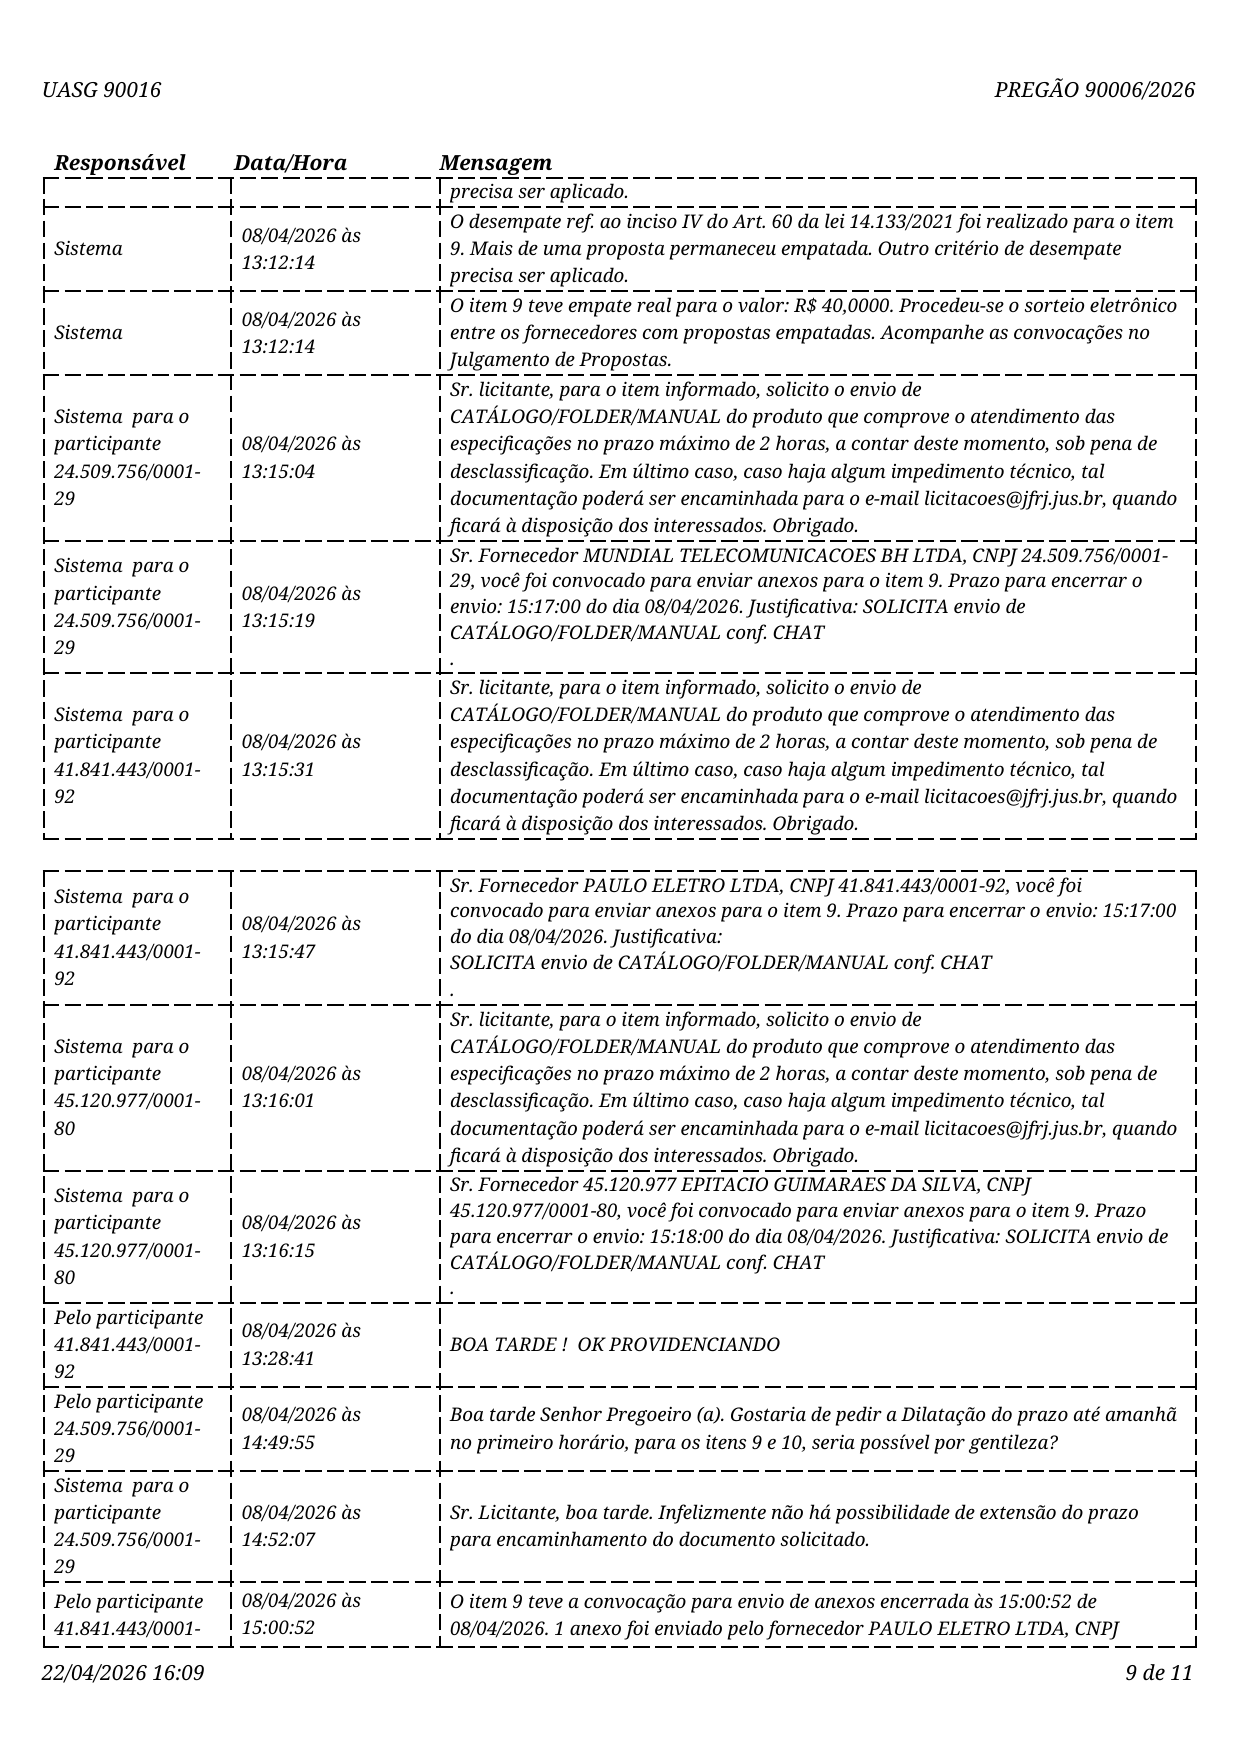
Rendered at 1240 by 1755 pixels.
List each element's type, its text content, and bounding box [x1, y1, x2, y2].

table_cell 08/04/2026 às 13:15:31 [231, 672, 439, 838]
table_cell Sr. Licitante, boa tarde. Infelizmente não há possibilidade de extensão do prazo para encaminhamento do documento solicitado. [440, 1470, 1196, 1581]
table_cell Sistema para o participante 24.509.756/0001-29 [44, 540, 231, 672]
table_cell Sistema para o participante 45.120.977/0001-80 [44, 1170, 231, 1302]
table_cell O item 9 teve a convocação para envio de anexos encerrada às 15:00:52 de 08/04/2026. 1 anexo foi enviado pelo fornecedor PAULO ELETRO LTDA, CNPJ [440, 1581, 1196, 1646]
table_cell precisa ser aplicado. [440, 177, 1196, 206]
table_cell 08/04/2026 às 14:49:55 [231, 1386, 439, 1470]
table_cell Sistema [44, 290, 231, 374]
table_cell 08/04/2026 às 13:12:14 [231, 290, 439, 374]
table_cell Sr. licitante, para o item informado, solicito o envio de CATÁLOGO/FOLDER/MANUAL do produto que comprove o atendimento das especificações no prazo máximo de 2 horas, a contar deste momento, sob pena de desclassificação. Em último caso, caso haja algum impedimento técnico, tal documentação poderá ser encaminhada para o e-mail licitacoes@jfrj.jus.br, quando ficará à disposição dos interessados. Obrigado. [440, 1004, 1196, 1170]
table_cell Boa tarde Senhor Pregoeiro (a). Gostaria de pedir a Dilatação do prazo até amanhã no primeiro horário, para os itens 9 e 10, seria possível por gentileza? [440, 1386, 1196, 1470]
table_cell Sr. Fornecedor MUNDIAL TELECOMUNICACOES BH LTDA, CNPJ 24.509.756/0001-29, você foi convocado para enviar anexos para o item 9. Prazo para encerrar o envio: 15:17:00 do dia 08/04/2026. Justificativa: SOLICITA envio de CATÁLOGO/FOLDER/MANUAL conf. CHAT . [440, 540, 1196, 672]
table_cell O desempate ref. ao inciso IV do Art. 60 da lei 14.133/2021 foi realizado para o item 9. Mais de uma proposta permaneceu empatada. Outro critério de desempate precisa ser aplicado. [440, 206, 1196, 290]
table_cell Sistema para o participante 24.509.756/0001-29 [44, 1470, 231, 1581]
table_cell Sistema para o participante 24.509.756/0001-29 [44, 374, 231, 540]
table_cell Sistema para o participante 41.841.443/0001-92 [44, 672, 231, 838]
table_cell Pelo participante 41.841.443/0001- [44, 1581, 231, 1646]
table_cell [231, 177, 439, 206]
table_cell 08/04/2026 às 13:28:41 [231, 1302, 439, 1386]
table_cell O item 9 teve empate real para o valor: R$ 40,0000. Procedeu-se o sorteio eletrônico entre os fornecedores com propostas empatadas. Acompanhe as convocações no Julgamento de Propostas. [440, 290, 1196, 374]
table_header 08/04/2026 às 13:15:47 [231, 870, 439, 1004]
table_header Sr. Fornecedor PAULO ELETRO LTDA, CNPJ 41.841.443/0001-92, você foi convocado para enviar anexos para o item 9. Prazo para encerrar o envio: 15:17:00 do dia 08/04/2026. Justificativa: SOLICITA envio de CATÁLOGO/FOLDER/MANUAL conf. CHAT . [440, 870, 1196, 1004]
table_cell Pelo participante 24.509.756/0001-29 [44, 1386, 231, 1470]
table_cell Sistema para o participante 45.120.977/0001-80 [44, 1004, 231, 1170]
table_cell Pelo participante 41.841.443/0001-92 [44, 1302, 231, 1386]
table_header Sistema para o participante 41.841.443/0001-92 [44, 870, 231, 1004]
table_cell 08/04/2026 às 13:16:01 [231, 1004, 439, 1170]
table_cell Sr. Fornecedor 45.120.977 EPITACIO GUIMARAES DA SILVA, CNPJ 45.120.977/0001-80, você foi convocado para enviar anexos para o item 9. Prazo para encerrar o envio: 15:18:00 do dia 08/04/2026. Justificativa: SOLICITA envio de CATÁLOGO/FOLDER/MANUAL conf. CHAT . [440, 1170, 1196, 1302]
table_cell 08/04/2026 às 13:16:15 [231, 1170, 439, 1302]
table_cell 08/04/2026 às 15:00:52 [231, 1581, 439, 1646]
table_cell Sr. licitante, para o item informado, solicito o envio de CATÁLOGO/FOLDER/MANUAL do produto que comprove o atendimento das especificações no prazo máximo de 2 horas, a contar deste momento, sob pena de desclassificação. Em último caso, caso haja algum impedimento técnico, tal documentação poderá ser encaminhada para o e-mail licitacoes@jfrj.jus.br, quando ficará à disposição dos interessados. Obrigado. [440, 374, 1196, 540]
table_cell [44, 177, 231, 206]
table_cell Sistema [44, 206, 231, 290]
table_cell Sr. licitante, para o item informado, solicito o envio de CATÁLOGO/FOLDER/MANUAL do produto que comprove o atendimento das especificações no prazo máximo de 2 horas, a contar deste momento, sob pena de desclassificação. Em último caso, caso haja algum impedimento técnico, tal documentação poderá ser encaminhada para o e-mail licitacoes@jfrj.jus.br, quando ficará à disposição dos interessados. Obrigado. [440, 672, 1196, 838]
table_cell 08/04/2026 às 13:15:04 [231, 374, 439, 540]
table_cell BOA TARDE ! OK PROVIDENCIANDO [440, 1302, 1196, 1386]
table_cell 08/04/2026 às 13:15:19 [231, 540, 439, 672]
table_cell 08/04/2026 às 14:52:07 [231, 1470, 439, 1581]
table_cell 08/04/2026 às 13:12:14 [231, 206, 439, 290]
